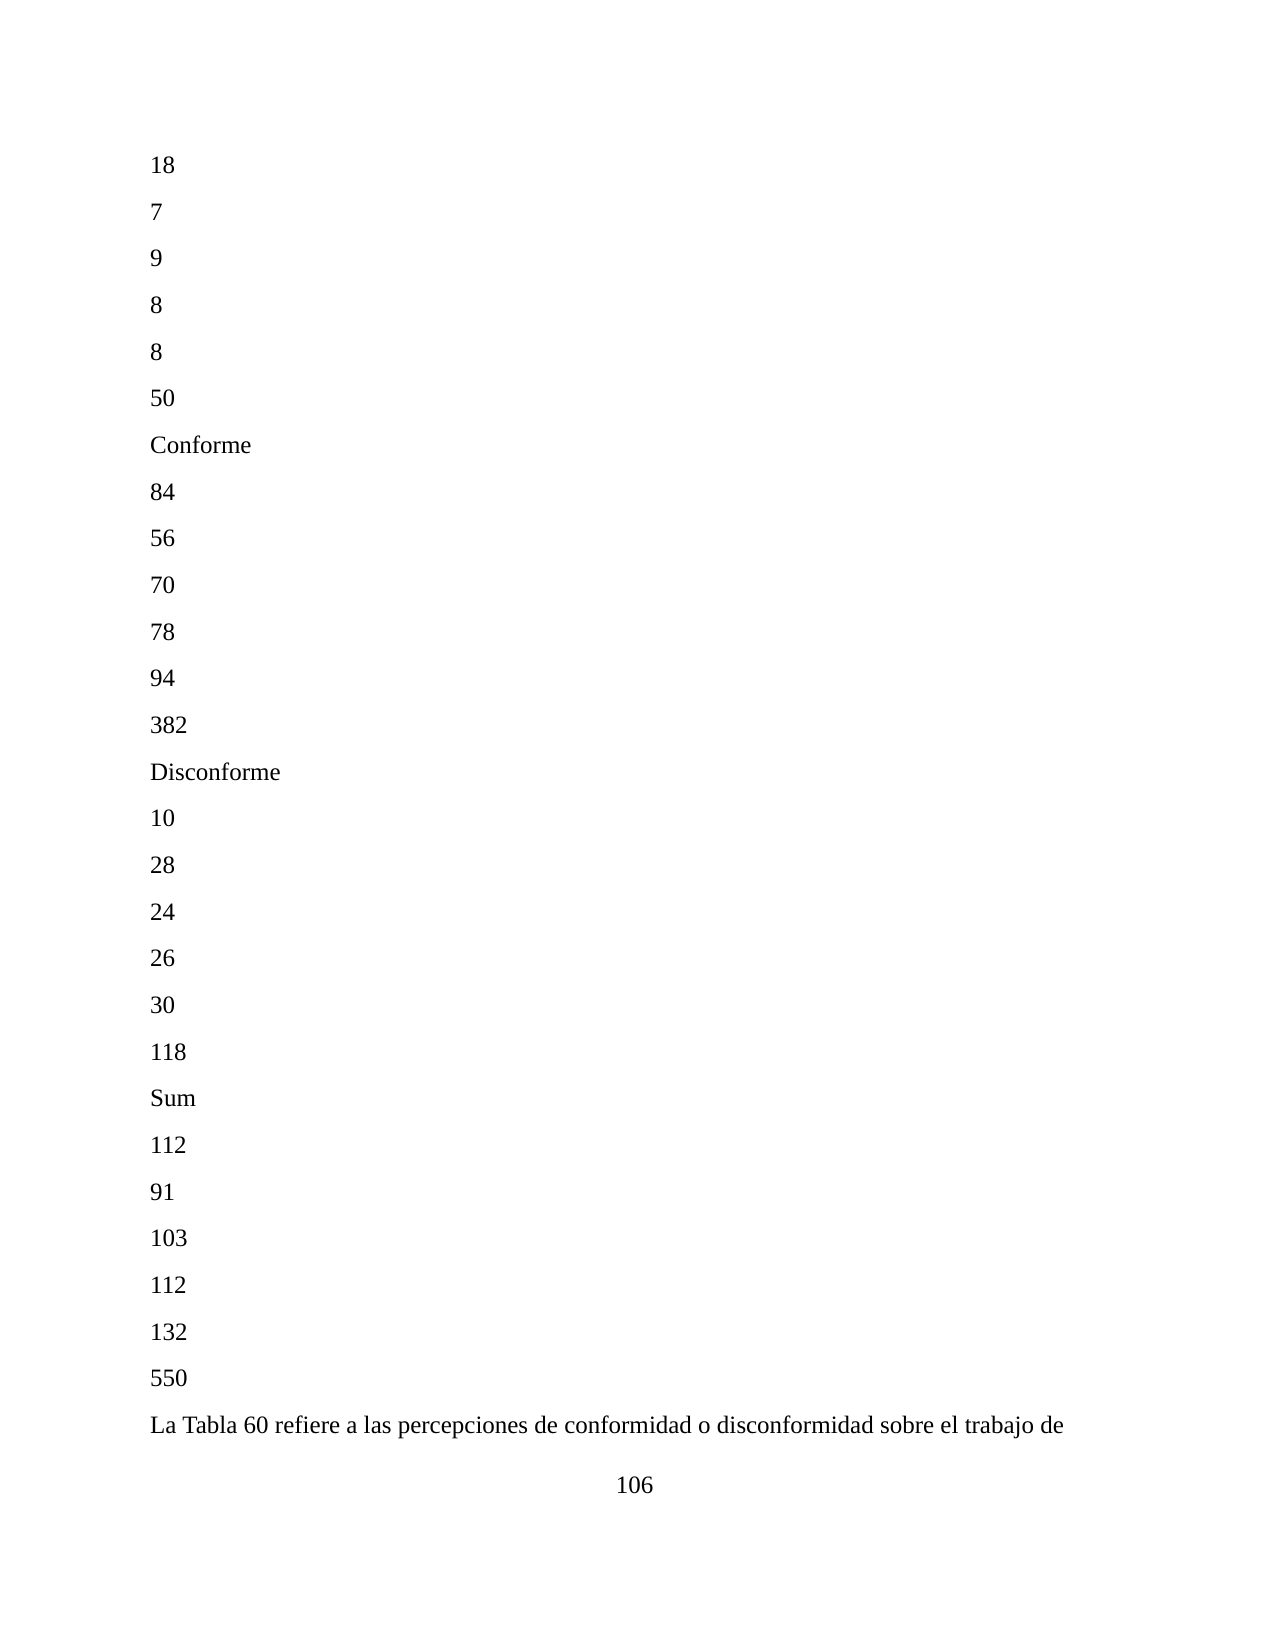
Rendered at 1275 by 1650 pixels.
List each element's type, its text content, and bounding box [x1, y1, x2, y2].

text 50 [150, 383, 1125, 412]
text 94 [150, 663, 1125, 692]
text 550 [150, 1363, 1125, 1392]
text 382 [150, 710, 1125, 739]
text 70 [150, 570, 1125, 599]
text 91 [150, 1177, 1125, 1205]
text Conforme [150, 430, 1125, 459]
text 56 [150, 523, 1125, 552]
text 8 [150, 337, 1125, 365]
text 103 [150, 1223, 1125, 1252]
text 7 [150, 197, 1125, 225]
text Disconforme [150, 757, 1125, 785]
text 118 [150, 1037, 1125, 1065]
text 24 [150, 897, 1125, 925]
text 28 [150, 850, 1125, 879]
text 112 [150, 1130, 1125, 1159]
text La Tabla 60 refiere a las percepciones de conformidad o disconformidad sobre el trabajo de [150, 1410, 1125, 1439]
text Sum [150, 1083, 1125, 1112]
text 26 [150, 943, 1125, 972]
text 18 [150, 150, 1125, 179]
text 78 [150, 617, 1125, 645]
text 132 [150, 1317, 1125, 1345]
text 10 [150, 803, 1125, 832]
text 112 [150, 1270, 1125, 1299]
text 30 [150, 990, 1125, 1019]
text 84 [150, 477, 1125, 505]
text 8 [150, 290, 1125, 319]
text 9 [150, 243, 1125, 272]
